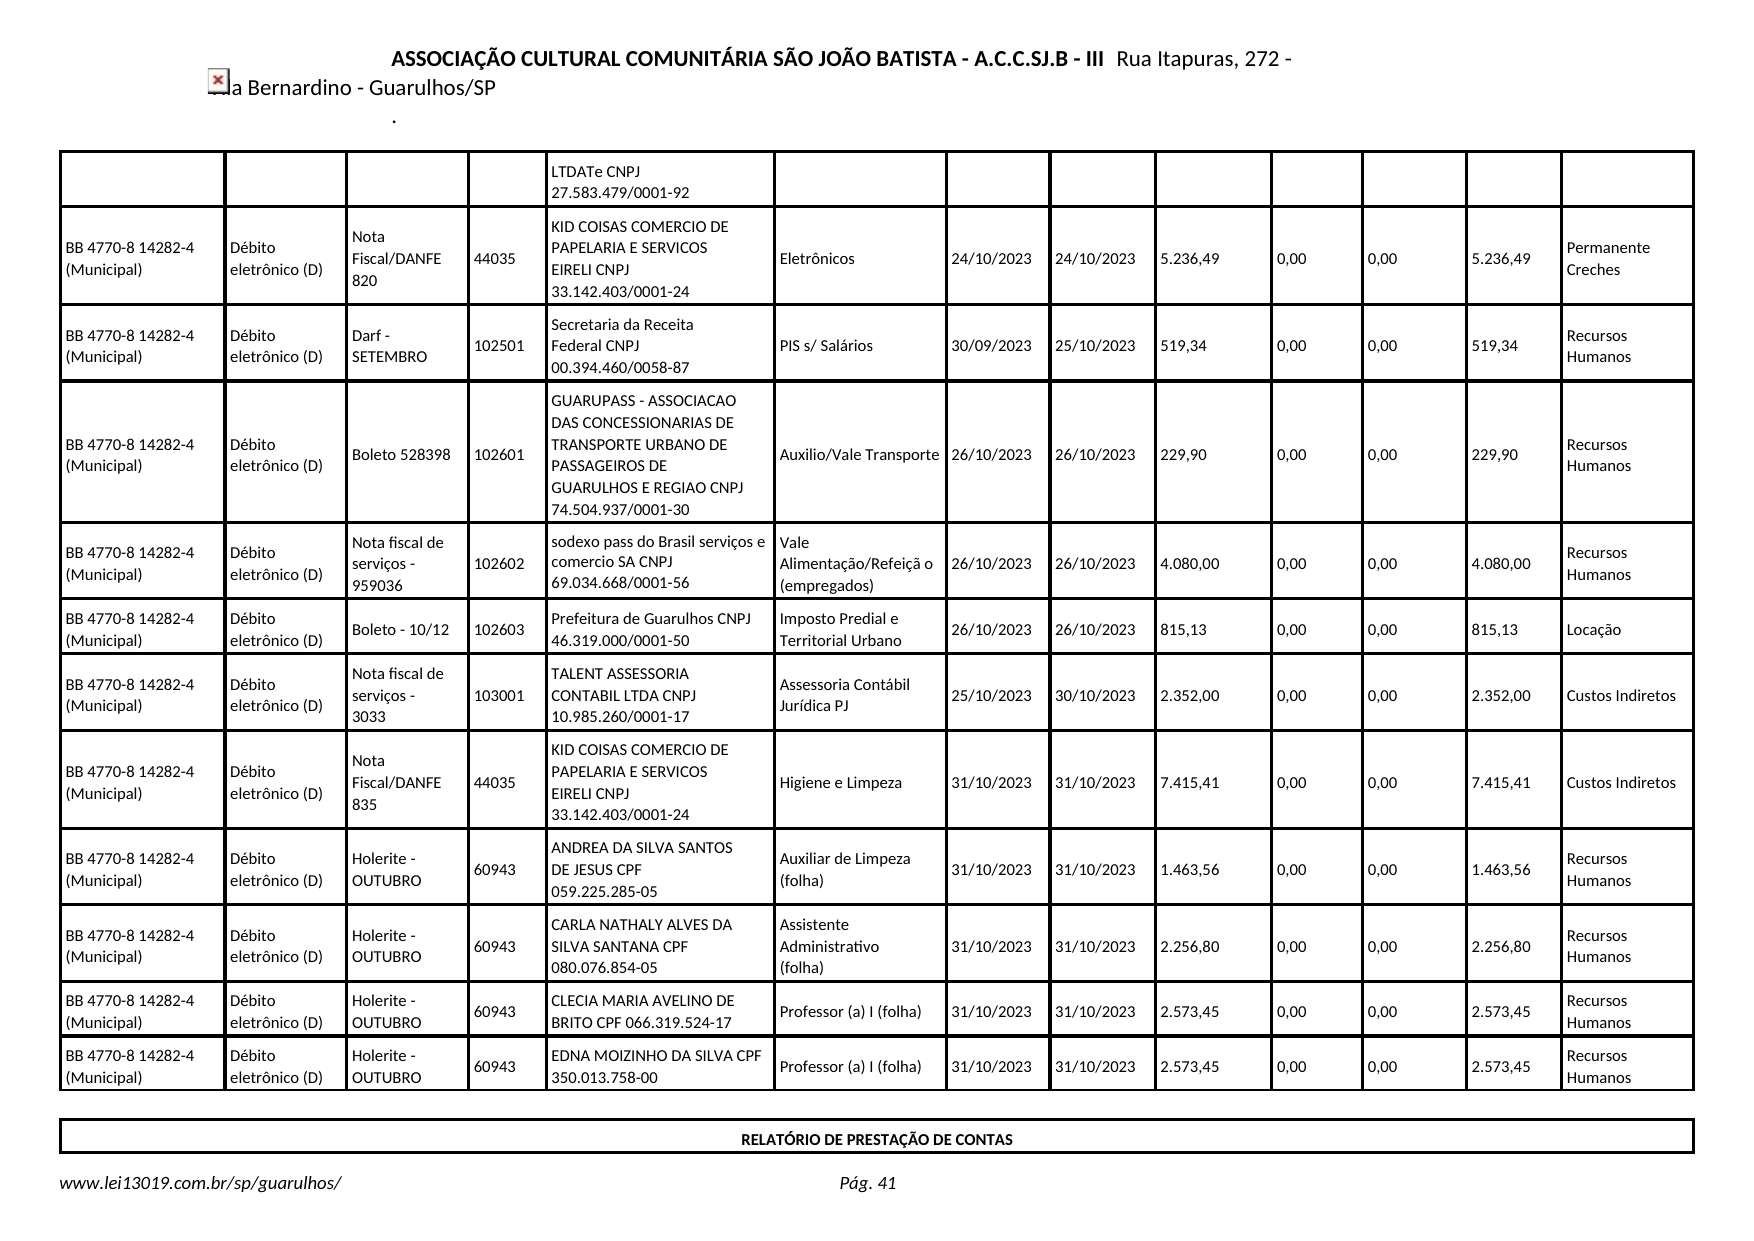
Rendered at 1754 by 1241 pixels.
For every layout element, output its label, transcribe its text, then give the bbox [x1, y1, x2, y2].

table_cell Débito eletrônico (D) [227, 524, 345, 597]
table_cell 4.080,00 [1468, 524, 1560, 597]
table_cell Recursos Humanos [1563, 830, 1692, 903]
table_cell Débito eletrônico (D) [227, 830, 345, 903]
table_cell 2.573,45 [1157, 983, 1270, 1034]
table_cell 26/10/2023 [1052, 524, 1154, 597]
table_cell Boleto - 10/12 [348, 600, 467, 652]
table_cell 0,00 [1273, 732, 1361, 827]
table_cell BB 4770-8 14282-4 (Municipal) [62, 732, 223, 827]
table_cell Débito eletrônico (D) [227, 1038, 345, 1089]
table_cell 60943 [470, 830, 545, 903]
table_cell [948, 153, 1048, 205]
table_cell 103001 [470, 655, 545, 728]
table_cell 102501 [470, 306, 545, 379]
table_cell 0,00 [1364, 830, 1465, 903]
table_cell 0,00 [1273, 1038, 1361, 1089]
table_cell 44035 [470, 732, 545, 827]
table_cell 0,00 [1273, 208, 1361, 303]
table_cell 1.463,56 [1157, 830, 1270, 903]
table_cell [1273, 153, 1361, 205]
table_cell Custos Indiretos [1563, 655, 1692, 728]
table_cell 2.352,00 [1468, 655, 1560, 728]
table_cell Débito eletrônico (D) [227, 655, 345, 728]
table_cell BB 4770-8 14282-4 (Municipal) [62, 383, 223, 521]
table_cell 0,00 [1364, 306, 1465, 379]
table_cell 0,00 [1273, 906, 1361, 979]
table_cell Recursos Humanos [1563, 524, 1692, 597]
table_cell Custos Indiretos [1563, 732, 1692, 827]
table_cell 44035 [470, 208, 545, 303]
table_cell LTDATe CNPJ 27.583.479/0001-92 [548, 153, 773, 205]
table_cell 0,00 [1364, 524, 1465, 597]
table_cell KID COISAS COMERCIO DE PAPELARIA E SERVICOS EIRELI CNPJ 33.142.403/0001-24 [548, 208, 773, 303]
table_cell 4.080,00 [1157, 524, 1270, 597]
table_cell Imposto Predial e Territorial Urbano [776, 600, 945, 652]
table_cell 0,00 [1273, 830, 1361, 903]
table_cell Locação [1563, 600, 1692, 652]
table_cell Débito eletrônico (D) [227, 306, 345, 379]
table_cell Débito eletrônico (D) [227, 983, 345, 1034]
table_cell Recursos Humanos [1563, 1038, 1692, 1089]
table_cell 102603 [470, 600, 545, 652]
table_cell PIS s/ Salários [776, 306, 945, 379]
table_cell 26/10/2023 [948, 524, 1048, 597]
table_cell Nota fiscal de serviços - 3033 [348, 655, 467, 728]
table_cell Nota Fiscal/DANFE 835 [348, 732, 467, 827]
table_cell 0,00 [1364, 655, 1465, 728]
table_cell Higiene e Limpeza [776, 732, 945, 827]
table_cell 31/10/2023 [948, 830, 1048, 903]
table_cell 31/10/2023 [1052, 1038, 1154, 1089]
table_cell Auxilio/Vale Transporte [776, 383, 945, 521]
table_cell [62, 153, 223, 205]
table_cell [776, 153, 945, 205]
table_cell EDNA MOIZINHO DA SILVA CPF 350.013.758-00 [548, 1038, 773, 1089]
table_cell sodexo pass do Brasil serviços e comercio SA CNPJ 69.034.668/0001-56 [548, 524, 773, 597]
table_cell [227, 153, 345, 205]
table_cell 2.352,00 [1157, 655, 1270, 728]
table_cell 0,00 [1273, 983, 1361, 1034]
table_cell ANDREA DA SILVA SANTOS DE JESUS CPF 059.225.285-05 [548, 830, 773, 903]
table_cell Professor (a) I (folha) [776, 983, 945, 1034]
table_cell 25/10/2023 [948, 655, 1048, 728]
table_cell 0,00 [1273, 600, 1361, 652]
table_cell Darf - SETEMBRO [348, 306, 467, 379]
table_cell [1468, 153, 1560, 205]
table_cell 26/10/2023 [948, 600, 1048, 652]
table_cell Recursos Humanos [1563, 983, 1692, 1034]
table_cell [348, 153, 467, 205]
table_cell Holerite - OUTUBRO [348, 983, 467, 1034]
table_cell 31/10/2023 [948, 906, 1048, 979]
table_cell 31/10/2023 [1052, 830, 1154, 903]
table_cell 0,00 [1273, 524, 1361, 597]
table_cell 0,00 [1273, 383, 1361, 521]
table_cell 0,00 [1364, 906, 1465, 979]
table_cell 2.573,45 [1468, 983, 1560, 1034]
table_cell 0,00 [1273, 655, 1361, 728]
table_cell Assessoria Contábil Jurídica PJ [776, 655, 945, 728]
table_cell 0,00 [1364, 600, 1465, 652]
table_cell 2.256,80 [1157, 906, 1270, 979]
table_cell 26/10/2023 [1052, 383, 1154, 521]
table_cell CARLA NATHALY ALVES DA SILVA SANTANA CPF 080.076.854-05 [548, 906, 773, 979]
table_cell Auxiliar de Limpeza (folha) [776, 830, 945, 903]
table_cell 0,00 [1364, 383, 1465, 521]
table_cell Secretaria da Receita Federal CNPJ 00.394.460/0058-87 [548, 306, 773, 379]
table_cell 0,00 [1364, 1038, 1465, 1089]
table_cell 7.415,41 [1157, 732, 1270, 827]
table_cell 31/10/2023 [948, 732, 1048, 827]
table_cell Recursos Humanos [1563, 306, 1692, 379]
table_cell 60943 [470, 983, 545, 1034]
table_cell GUARUPASS - ASSOCIACAO DAS CONCESSIONARIAS DE TRANSPORTE URBANO DE PASSAGEIROS DE GUARULHOS E REGIAO CNPJ 74.504.937/0001-30 [548, 383, 773, 521]
table_cell BB 4770-8 14282-4 (Municipal) [62, 906, 223, 979]
table_cell Débito eletrônico (D) [227, 383, 345, 521]
table_cell 5.236,49 [1157, 208, 1270, 303]
table_cell BB 4770-8 14282-4 (Municipal) [62, 524, 223, 597]
table_cell Nota Fiscal/DANFE 820 [348, 208, 467, 303]
table_cell BB 4770-8 14282-4 (Municipal) [62, 1038, 223, 1089]
table_cell [1364, 153, 1465, 205]
table_cell 2.256,80 [1468, 906, 1560, 979]
table_cell 7.415,41 [1468, 732, 1560, 827]
table_cell 0,00 [1273, 306, 1361, 379]
table_cell [1563, 153, 1692, 205]
table_cell Débito eletrônico (D) [227, 600, 345, 652]
table_cell [470, 153, 545, 205]
table_cell 102602 [470, 524, 545, 597]
table_cell Boleto 528398 [348, 383, 467, 521]
table_cell 26/10/2023 [1052, 600, 1154, 652]
table_cell Débito eletrônico (D) [227, 208, 345, 303]
table_cell BB 4770-8 14282-4 (Municipal) [62, 306, 223, 379]
table_cell BB 4770-8 14282-4 (Municipal) [62, 830, 223, 903]
table_cell TALENT ASSESSORIA CONTABIL LTDA CNPJ 10.985.260/0001-17 [548, 655, 773, 728]
table_cell 31/10/2023 [948, 983, 1048, 1034]
table_cell [1157, 153, 1270, 205]
table_cell Eletrônicos [776, 208, 945, 303]
table_cell KID COISAS COMERCIO DE PAPELARIA E SERVICOS EIRELI CNPJ 33.142.403/0001-24 [548, 732, 773, 827]
table_cell Permanente Creches [1563, 208, 1692, 303]
table_cell Holerite - OUTUBRO [348, 1038, 467, 1089]
table_cell 815,13 [1157, 600, 1270, 652]
table_cell 229,90 [1157, 383, 1270, 521]
table_cell Recursos Humanos [1563, 906, 1692, 979]
table_cell Recursos Humanos [1563, 383, 1692, 521]
table_cell 31/10/2023 [1052, 906, 1154, 979]
table_cell 0,00 [1364, 732, 1465, 827]
table_cell 1.463,56 [1468, 830, 1560, 903]
table_cell [1052, 153, 1154, 205]
table_cell Prefeitura de Guarulhos CNPJ 46.319.000/0001-50 [548, 600, 773, 652]
table_cell 25/10/2023 [1052, 306, 1154, 379]
table_cell Débito eletrônico (D) [227, 906, 345, 979]
table_cell Assistente Administrativo (folha) [776, 906, 945, 979]
table_cell 5.236,49 [1468, 208, 1560, 303]
table_cell 60943 [470, 906, 545, 979]
table_cell 26/10/2023 [948, 383, 1048, 521]
table_header RELATÓRIO DE PRESTAÇÃO DE CONTAS [62, 1121, 1692, 1151]
table_cell 519,34 [1157, 306, 1270, 379]
table_cell 24/10/2023 [948, 208, 1048, 303]
table_cell 60943 [470, 1038, 545, 1089]
table_cell 31/10/2023 [1052, 983, 1154, 1034]
table_cell Professor (a) I (folha) [776, 1038, 945, 1089]
table_cell 24/10/2023 [1052, 208, 1154, 303]
table_cell 102601 [470, 383, 545, 521]
table_cell 31/10/2023 [1052, 732, 1154, 827]
table_cell Holerite - OUTUBRO [348, 830, 467, 903]
table_cell 519,34 [1468, 306, 1560, 379]
table_cell Holerite - OUTUBRO [348, 906, 467, 979]
table_cell 815,13 [1468, 600, 1560, 652]
table_cell Nota fiscal de serviços - 959036 [348, 524, 467, 597]
table_cell CLECIA MARIA AVELINO DE BRITO CPF 066.319.524-17 [548, 983, 773, 1034]
table_cell 30/10/2023 [1052, 655, 1154, 728]
table_cell BB 4770-8 14282-4 (Municipal) [62, 655, 223, 728]
table_cell BB 4770-8 14282-4 (Municipal) [62, 208, 223, 303]
table_cell 31/10/2023 [948, 1038, 1048, 1089]
table_cell BB 4770-8 14282-4 (Municipal) [62, 600, 223, 652]
table_cell 0,00 [1364, 983, 1465, 1034]
table_cell Vale Alimentação/Refeiçã o (empregados) [776, 524, 945, 597]
table_cell 2.573,45 [1157, 1038, 1270, 1089]
table_cell BB 4770-8 14282-4 (Municipal) [62, 983, 223, 1034]
table_cell Débito eletrônico (D) [227, 732, 345, 827]
table_cell 0,00 [1364, 208, 1465, 303]
table_cell 2.573,45 [1468, 1038, 1560, 1089]
table_cell 229,90 [1468, 383, 1560, 521]
table_cell 30/09/2023 [948, 306, 1048, 379]
